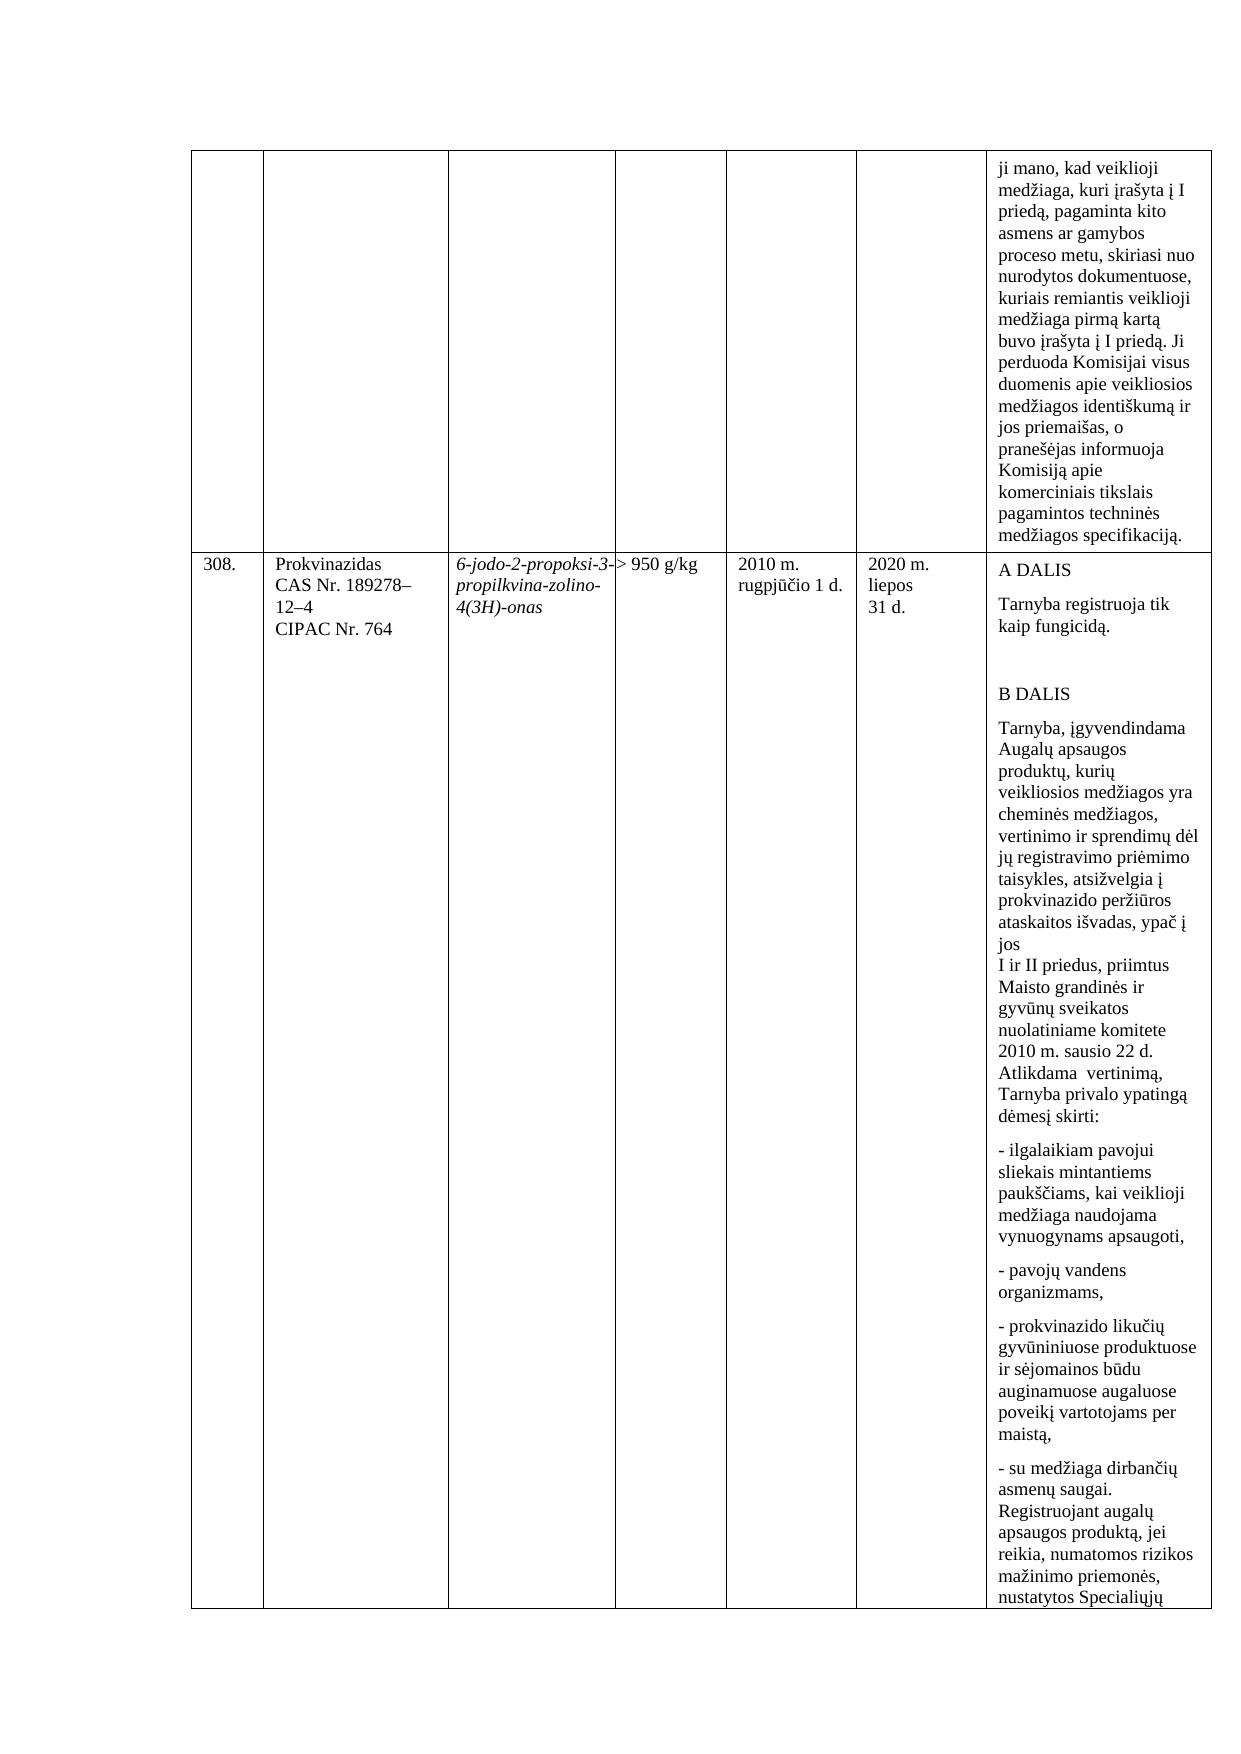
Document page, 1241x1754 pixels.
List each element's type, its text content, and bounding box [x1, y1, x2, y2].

table_cell [727, 151, 856, 552]
table_cell 2020 m. liepos 31 d. [857, 553, 986, 1608]
table_cell [192, 151, 263, 552]
table_cell [857, 151, 986, 552]
table_cell > 950 g/kg [616, 553, 726, 1608]
table_cell Prokvinazidas CAS Nr. 189278–12–4 CIPAC Nr. 764 [264, 553, 448, 1608]
table_cell 6-jodo-2-propoksi-3- propilkvina-zolino-4(3H)-onas [449, 553, 615, 1608]
table_cell [264, 151, 448, 552]
table_cell [187, 552, 191, 1608]
table_cell [449, 151, 615, 552]
table_cell ji mano, kad veiklioji medžiaga, kuri įrašyta į I priedą, pagaminta kito asmens ar gamybos proceso metu, skiriasi nuo nurodytos dokumentuose, kuriais remiantis veiklioji medžiaga pirmą kartą buvo įrašyta į I priedą. Ji perduoda Komisijai visus duomenis apie veikliosios medžiagos identiškumą ir jos priemaišas, o pranešėjas informuoja Komisiją apie komerciniais tiks­lais pagamintos techninės medžiagos specifikaciją. [987, 151, 1211, 552]
table_cell [616, 151, 726, 552]
table_cell 308. [192, 553, 263, 1608]
table_cell A DALIS Tarnyba registruoja tik kaip fungicidą. B DALIS Tarnyba, įgyven­dindama Augalų apsaugos produktų, kurių veikliosios medžiagos yra cheminės medžiagos, vertinimo ir sprendimų dėl jų registravimo priėmimo taisykles, atsižvelgia į prokvinazido peržiūros ataskaitos išvadas, ypač į jos I ir II priedus, priimtus Maisto grandinės ir gyvūnų sveikatos nuolatiniame komitete 2010 m. sausio 22 d. Atlikdama vertinimą, Tarnyba privalo ypatingą dėmesį skirti: - ilgalaikiam pavojui sliekais mintantiems paukščiams, kai veiklioji medžiaga naudojama vynuogynams apsaugoti, - pavojų vandens organizmams, - prokvinazido likučių gyvūniniuose produktuose ir sėjomainos būdu auginamuose augaluose poveikį vartotojams per maistą, - su medžiaga dirbančių asmenų saugai. Registruojant augalų apsaugos produktą, jei reikia, numatomos rizikos mažinimo priemonės, nustatytos Specialiųjų [987, 553, 1211, 1608]
table_cell [187, 150, 191, 552]
table_cell 2010 m. rugpjūčio 1 d. [727, 553, 856, 1608]
